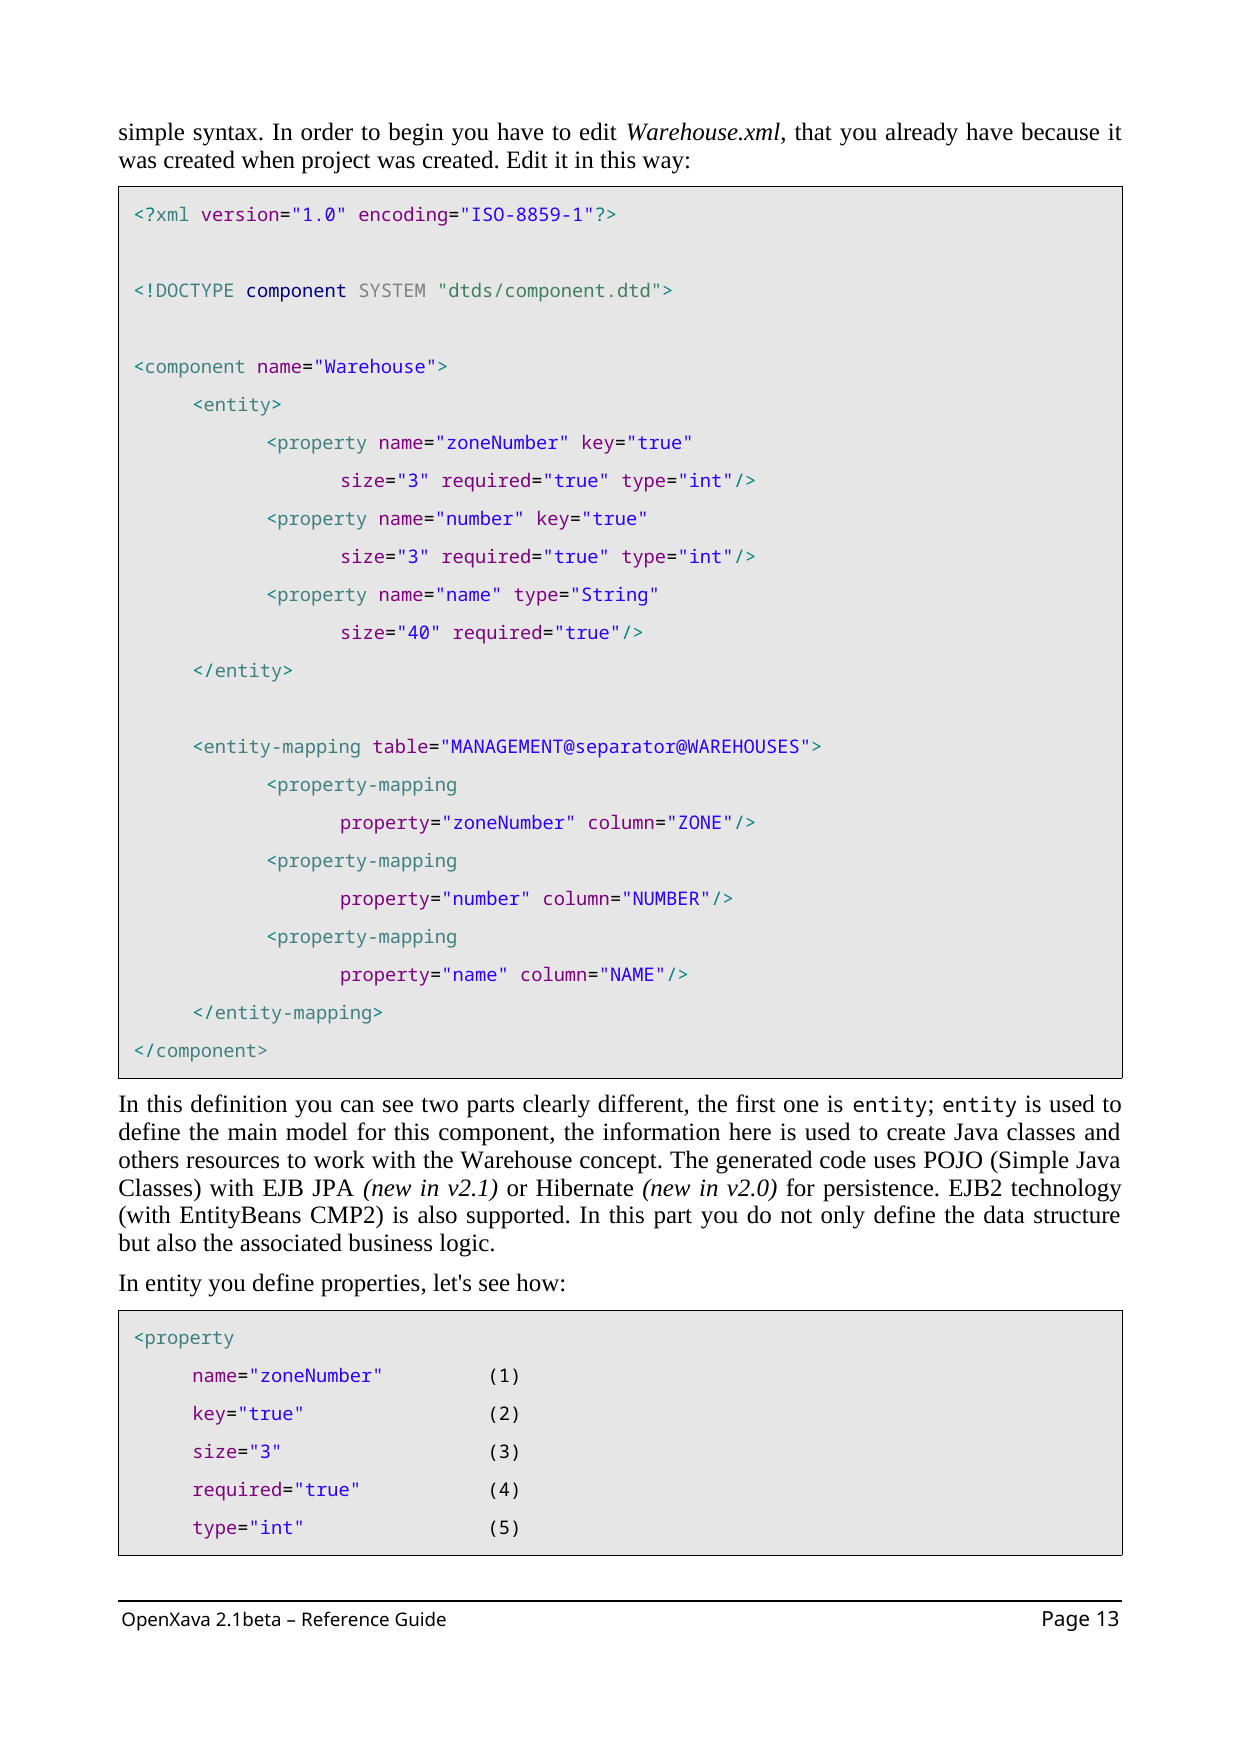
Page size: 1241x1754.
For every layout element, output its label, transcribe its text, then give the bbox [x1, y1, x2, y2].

text <entity-mapping table="MANAGEMENT@separator@WAREHOUSES"> [119, 718, 1122, 756]
text simple syntax. In order to begin you have to edit Warehouse.xml, that you already have because it was created when project was created. Edit it in this way: [118, 118, 1122, 173]
text <property-mapping [119, 832, 1122, 870]
text type="int" (5) [119, 1500, 1122, 1555]
text In this definition you can see two parts clearly different, the first one is entity; entity is used to define the main model for this component, the information here is used to create Java classes and others resources to work with the Warehouse concept. The generated code uses POJO (Simple Java Classes) with EJB JPA (new in v2.1) or Hibernate (new in v2.0) for persistence. EJB2 technology (with EntityBeans CMP2) is also supported. In this part you do not only define the data structure but also the associated business logic. [118, 1090, 1122, 1257]
text <entity> [119, 376, 1122, 414]
text </component> [119, 1022, 1122, 1078]
text <?xml version="1.0" encoding="ISO-8859-1"?> [119, 187, 1122, 224]
text <property-mapping [119, 908, 1122, 946]
text <property name="number" key="true" [119, 490, 1122, 528]
text In entity you define properties, let's see how: [118, 1269, 1122, 1297]
text size="3" required="true" type="int"/> [119, 452, 1122, 490]
text size="3" required="true" type="int"/> [119, 528, 1122, 566]
text <property name="zoneNumber" key="true" [119, 414, 1122, 452]
text <property-mapping [119, 756, 1122, 794]
text <property name="name" type="String" [119, 566, 1122, 604]
text </entity-mapping> [119, 984, 1122, 1022]
text property="name" column="NAME"/> [119, 946, 1122, 984]
text <component name="Warehouse"> [119, 338, 1122, 376]
text </entity> [119, 642, 1122, 680]
text <property [119, 1311, 1122, 1348]
text <!DOCTYPE component SYSTEM "dtds/component.dtd"> [119, 262, 1122, 300]
text name="zoneNumber" (1) [119, 1348, 1122, 1386]
text key="true" (2) [119, 1386, 1122, 1424]
text size="40" required="true"/> [119, 604, 1122, 642]
text required="true" (4) [119, 1462, 1122, 1500]
text size="3" (3) [119, 1424, 1122, 1462]
text property="number" column="NUMBER"/> [119, 870, 1122, 908]
text property="zoneNumber" column="ZONE"/> [119, 794, 1122, 832]
